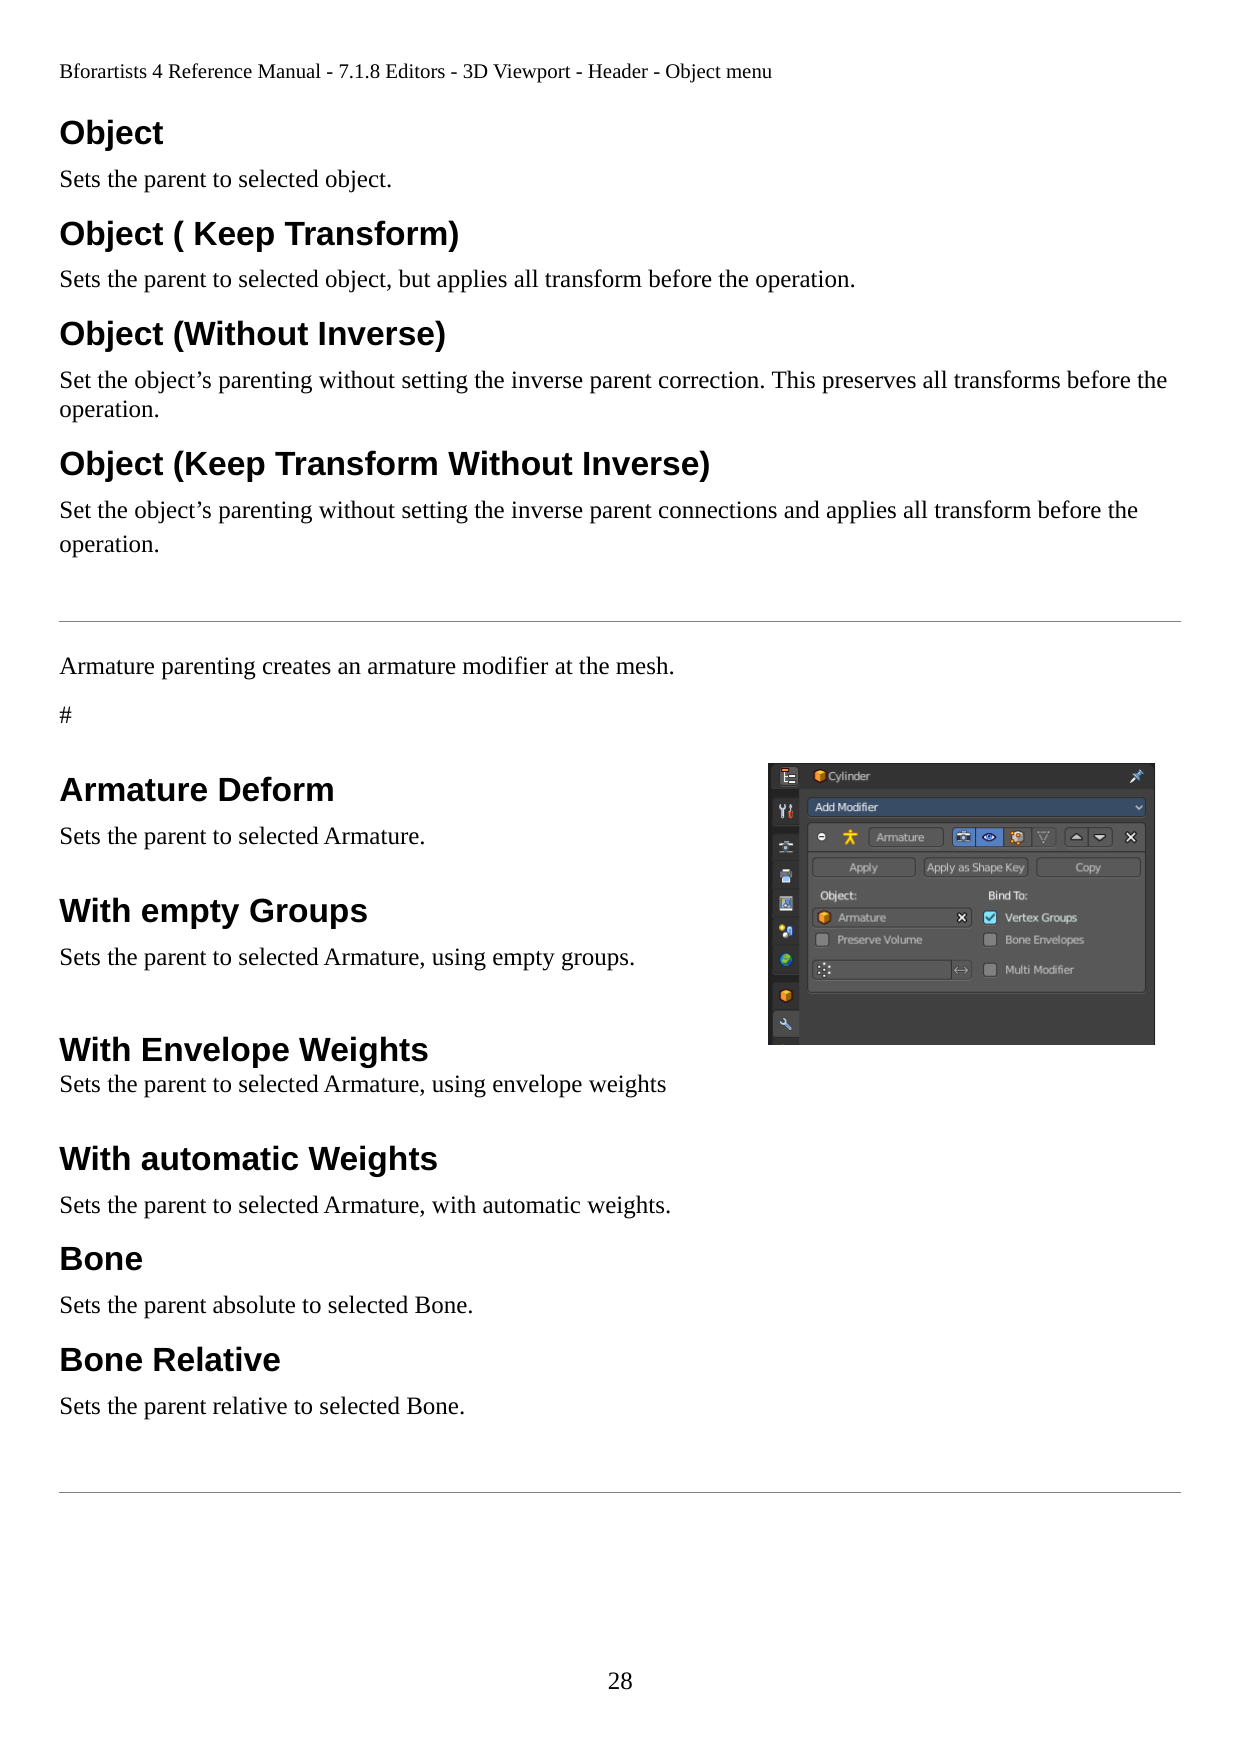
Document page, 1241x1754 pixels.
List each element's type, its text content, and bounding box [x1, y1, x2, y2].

subtitle [1156, 770, 1181, 809]
subtitle Object (Keep Transform Without Inverse) [59, 443, 1181, 482]
subtitle With empty Groups [59, 891, 768, 930]
subtitle Object [59, 113, 1181, 151]
subtitle Bone [59, 1239, 1181, 1278]
text Sets the parent to selected Armature, with automatic weights. [59, 1190, 1181, 1218]
text Sets the parent to selected object. [59, 164, 1181, 192]
picture [768, 763, 1156, 1045]
text Sets the parent relative to selected Bone. [59, 1391, 1181, 1420]
subtitle Armature Deform [59, 770, 768, 809]
subtitle [1156, 891, 1181, 930]
text With Envelope Weights [59, 1030, 1181, 1069]
subtitle Object ( Keep Transform) [59, 213, 1181, 252]
text Sets the parent to selected Armature. [59, 821, 768, 850]
text Set the object’s parenting without setting the inverse parent correction. This preserves all transforms before the operation. [59, 365, 1181, 423]
text Sets the parent to selected Armature, using envelope weights [59, 1069, 1181, 1097]
subtitle Bone Relative [59, 1340, 1181, 1379]
text Set the object’s parenting without setting the inverse parent connections and applies all transform before the operation. [59, 495, 1181, 558]
text Sets the parent to selected object, but applies all transform before the operation. [59, 264, 1181, 293]
subtitle With automatic Weights [59, 1138, 1181, 1177]
text Sets the parent to selected Armature, using empty groups. [59, 942, 768, 971]
subtitle Object (Without Inverse) [59, 314, 1181, 353]
text # [59, 700, 1181, 729]
text Armature parenting creates an armature modifier at the mesh. [59, 651, 1181, 680]
text Sets the parent absolute to selected Bone. [59, 1290, 1181, 1319]
